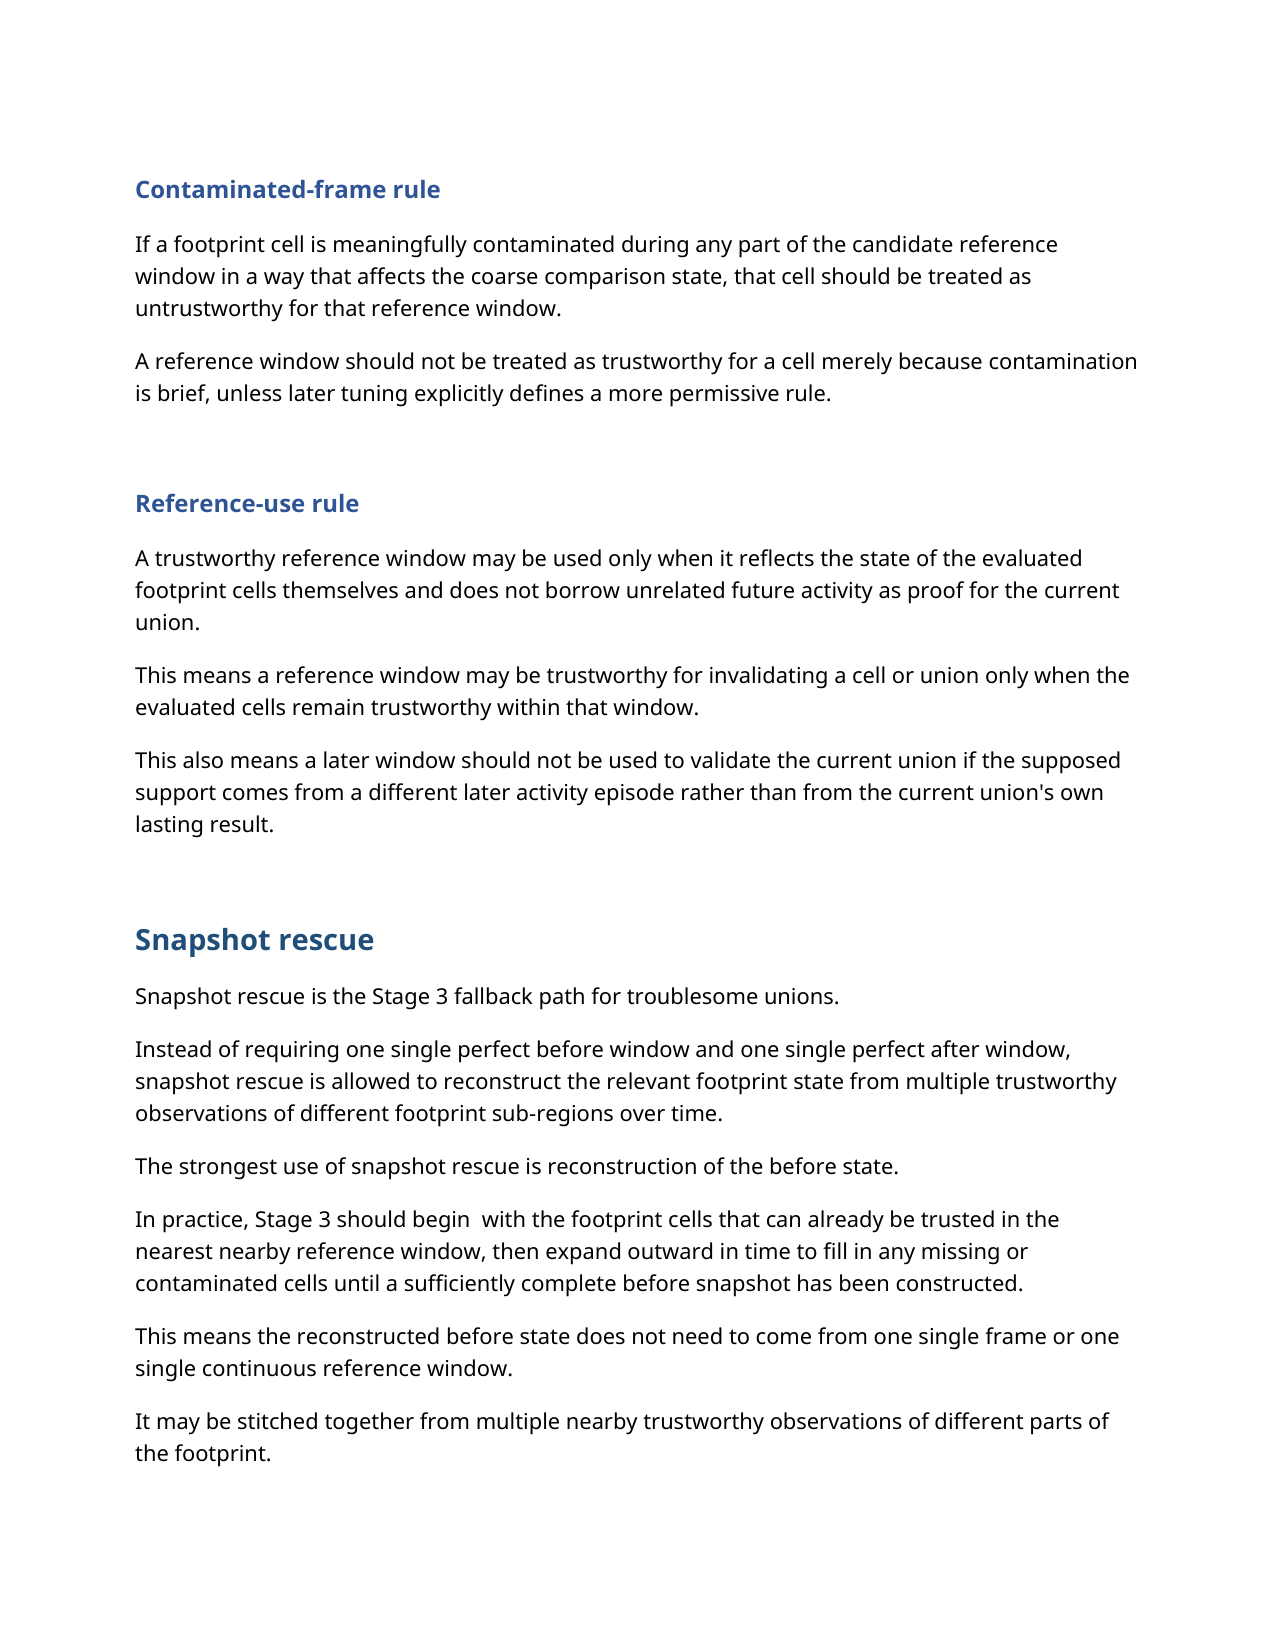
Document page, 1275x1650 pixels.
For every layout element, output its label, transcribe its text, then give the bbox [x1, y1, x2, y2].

text This means a reference window may be trustworthy for invalidating a cell or union only when the evaluated cells remain trustworthy within that window. [135, 660, 1140, 722]
text A reference window should not be treated as trustworthy for a cell merely because contamination is brief, unless later tuning explicitly defines a more permissive rule. [135, 346, 1140, 408]
text If a footprint cell is meaningfully contaminated during any part of the candidate reference window in a way that affects the coarse comparison state, that cell should be treated as untrustworthy for that reference window. [135, 229, 1140, 323]
text This means the reconstructed before state does not need to come from one single frame or one single continuous reference window. [135, 1321, 1140, 1382]
text In practice, Stage 3 should begin with the footprint cells that can already be trusted in the nearest nearby reference window, then expand outward in time to fill in any missing or contaminated cells until a sufficiently complete before snapshot has been constructed. [135, 1203, 1140, 1297]
text Snapshot rescue is the Stage 3 fallback path for troublesome unions. [135, 981, 1140, 1010]
subtitle Snapshot rescue [135, 919, 1140, 959]
text A trustworthy reference window may be used only when it reflects the state of the evaluated footprint cells themselves and does not borrow unrelated future activity as proof for the current union. [135, 543, 1140, 637]
subtitle Contaminated-frame rule [135, 173, 1140, 206]
text This also means a later window should not be used to validate the current union if the supposed support comes from a different later activity episode rather than from the current union's own lasting result. [135, 745, 1140, 839]
text The strongest use of snapshot rescue is reconstruction of the before state. [135, 1151, 1140, 1180]
text Instead of requiring one single perfect before window and one single perfect after window, snapshot rescue is allowed to reconstruct the relevant footprint state from multiple trustworthy observations of different footprint sub-regions over time. [135, 1033, 1140, 1127]
subtitle Reference-use rule [135, 487, 1140, 520]
text It may be stitched together from multiple nearby trustworthy observations of different parts of the footprint. [135, 1406, 1140, 1467]
